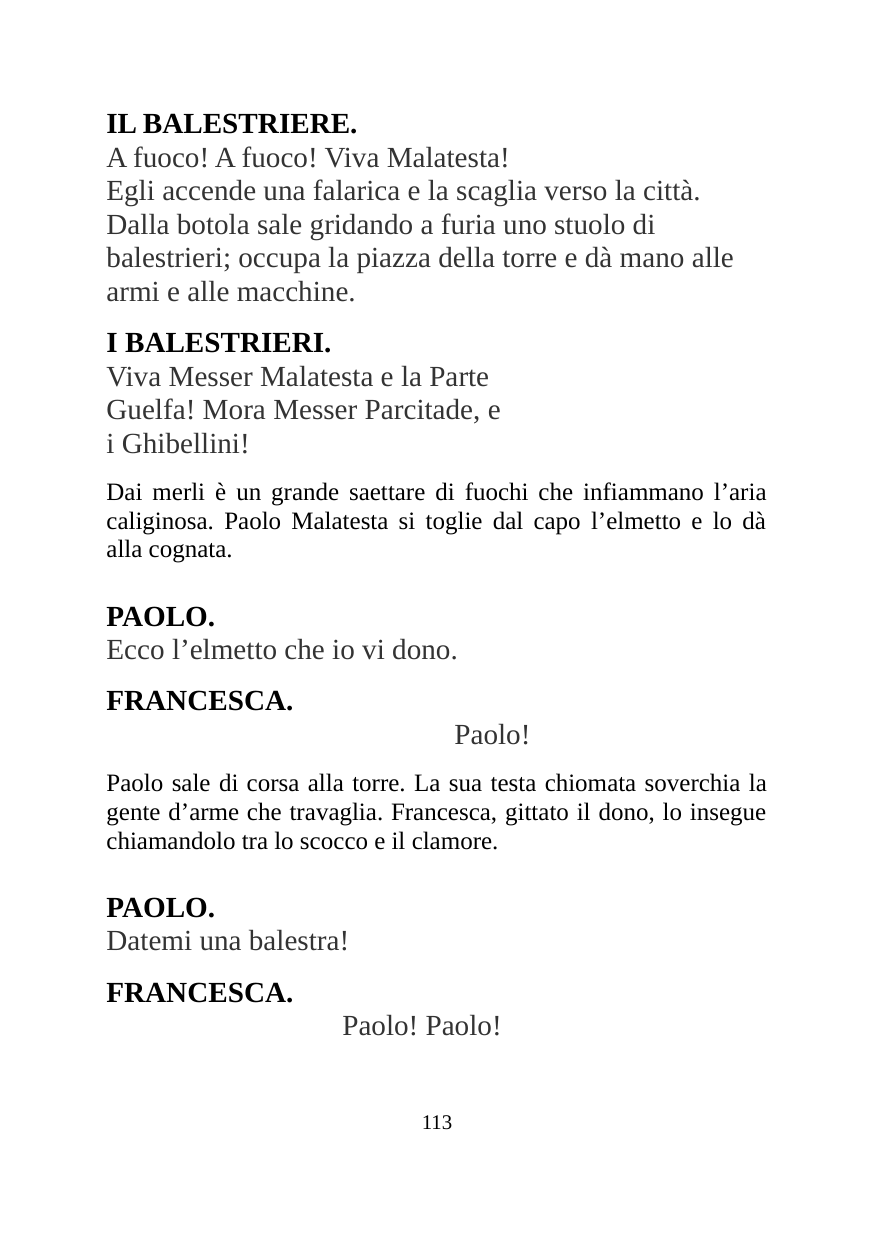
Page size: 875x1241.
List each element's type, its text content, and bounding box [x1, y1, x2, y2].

text Viva Messer Malatesta e la Parte Guelfa! Mora Messer Parcitade, e i Ghibellini! [106, 359, 767, 459]
text Dai merli è un grande saettare di fuochi che infiammano l’aria caliginosa. Paolo Malatesta si toglie dal capo l’elmetto e lo dà alla cognata. [106, 477, 767, 563]
text Datemi una balestra! [106, 923, 767, 957]
text Ecco l’elmetto che io vi dono. [106, 632, 767, 666]
text PAOLO. [106, 599, 767, 632]
text PAOLO. [106, 890, 767, 923]
text Paolo! Paolo! [342, 1008, 767, 1042]
text FRANCESCA. [106, 975, 767, 1008]
text Paolo! [454, 717, 767, 751]
text IL BALESTRIERE. [106, 106, 767, 140]
text I BALESTRIERI. [106, 325, 767, 359]
text Paolo sale di corsa alla torre. La sua testa chiomata soverchia la gente d’arme che travaglia. Francesca, gittato il dono, lo insegue chiamandolo tra lo scocco e il clamore. [106, 768, 767, 854]
text A fuoco! A fuoco! Viva Malatesta! [106, 140, 767, 173]
text Egli accende una falarica e la scaglia verso la città. Dalla botola sale gridando a furia uno stuolo di balestrieri; occupa la piazza della torre e dà mano alle armi e alle macchine. [106, 173, 767, 307]
text FRANCESCA. [106, 683, 767, 717]
